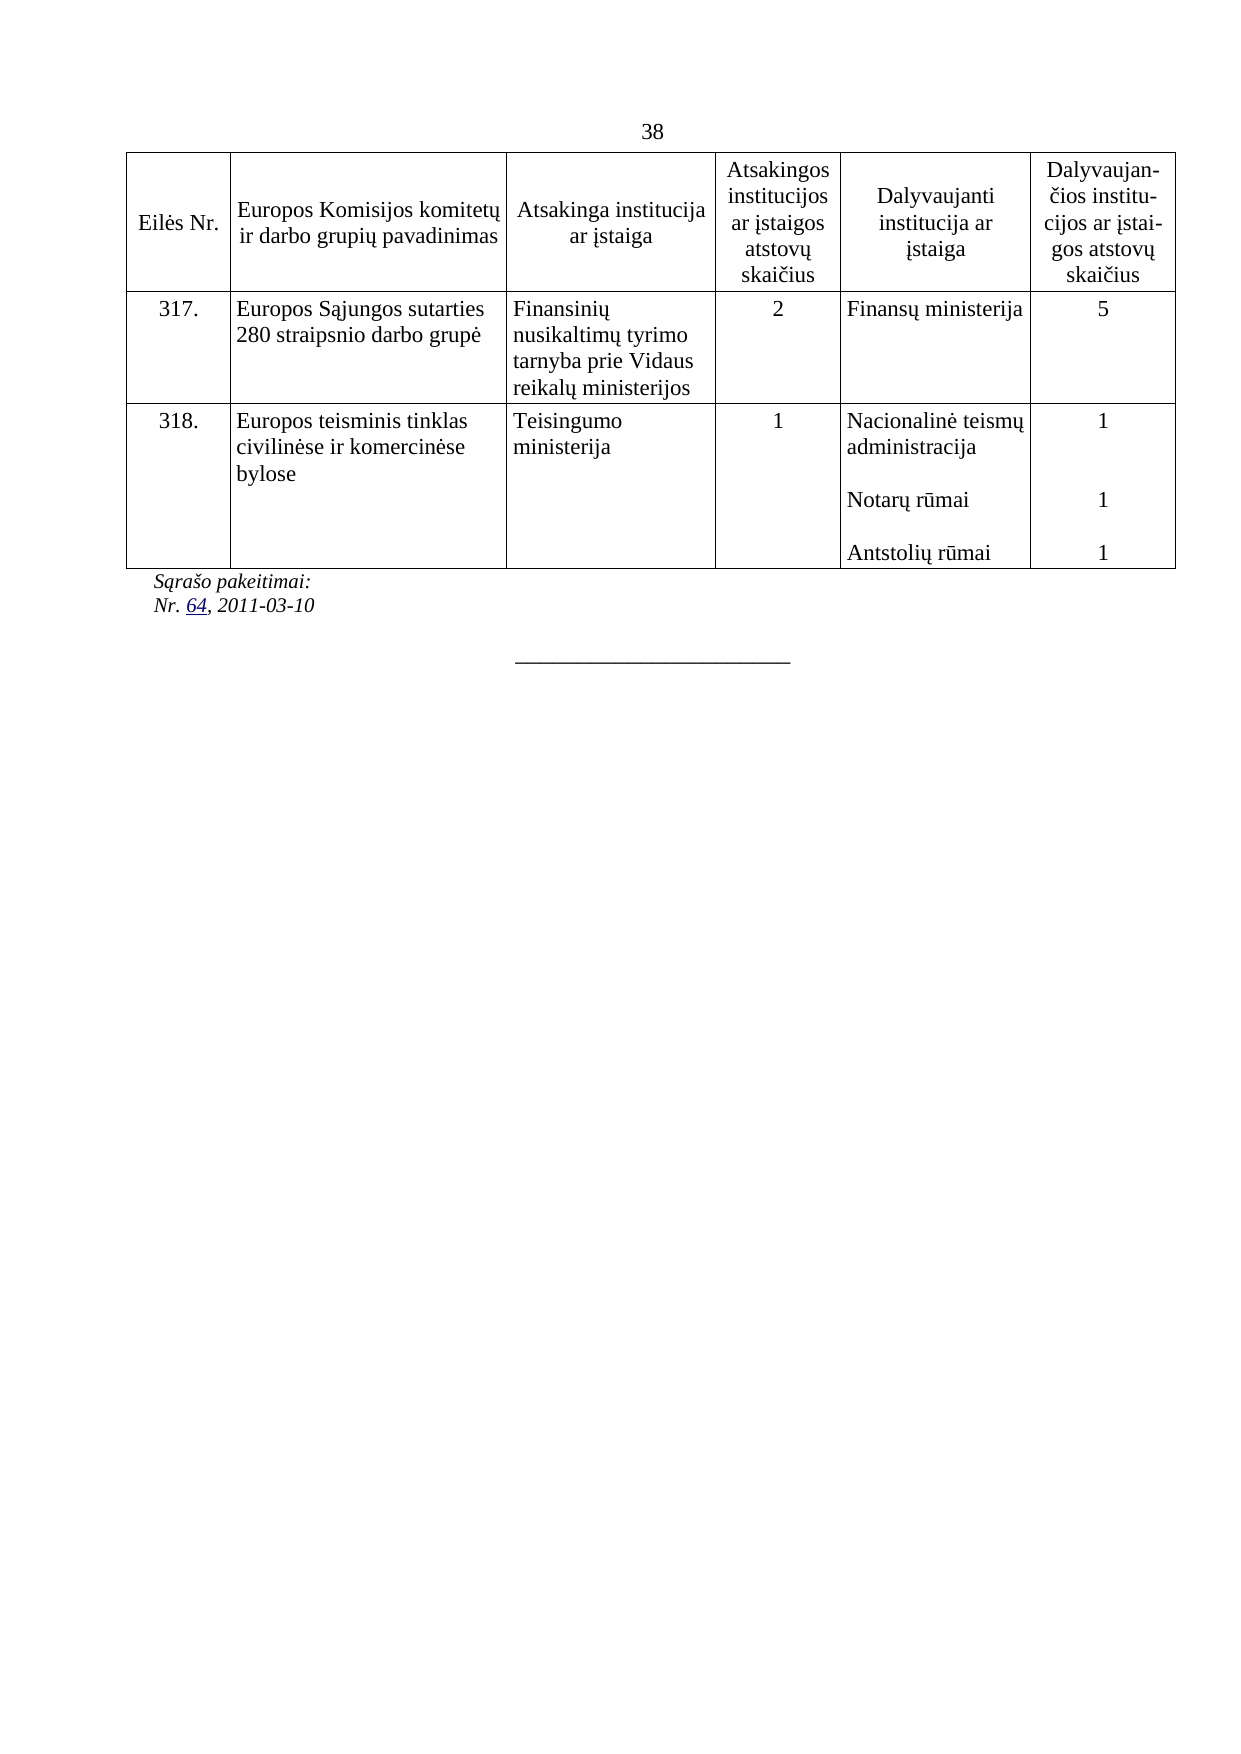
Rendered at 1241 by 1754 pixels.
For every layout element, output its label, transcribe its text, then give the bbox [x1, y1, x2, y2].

table_header Europos Komisijos komitetų ir darbo grupių pavadinimas [231, 153, 506, 291]
table_cell Europos Sąjungos sutarties 280 straipsnio darbo grupė [231, 292, 506, 403]
table_cell Teisingumo ministerija [507, 404, 715, 568]
table_header Eilės Nr. [127, 153, 230, 291]
text Sąrašo pakeitimai: [153, 569, 1152, 593]
table_cell 1 [716, 404, 840, 568]
text Nr. 64, 2011-03-10 [153, 593, 1152, 617]
table_cell Nacionalinė teismų administracija Notarų rūmai Antstolių rūmai [841, 404, 1030, 568]
table_header Dalyvaujanti institucija ar įstaiga [841, 153, 1030, 291]
table_cell 318. [127, 404, 230, 568]
table_header Atsakingos institucijos ar įstaigos atstovų skaičius [716, 153, 840, 291]
table_header Dalyvaujan­čios institu­cijos ar įstai­gos atstovų skaičius [1031, 153, 1175, 291]
table_cell Europos teisminis tinklas civilinėse ir komercinėse bylose [231, 404, 506, 568]
text –––––––––––––––––––––– [153, 646, 1152, 675]
table_cell 317. [127, 292, 230, 403]
table_header Atsakinga institucija ar įstaiga [507, 153, 715, 291]
table_cell 2 [716, 292, 840, 403]
table_cell 1 1 1 [1031, 404, 1175, 568]
table_cell Finansų ministerija [841, 292, 1030, 403]
table_cell 5 [1031, 292, 1175, 403]
table_cell Finansinių nusikaltimų tyrimo tarnyba prie Vidaus reikalų ministerijos [507, 292, 715, 403]
